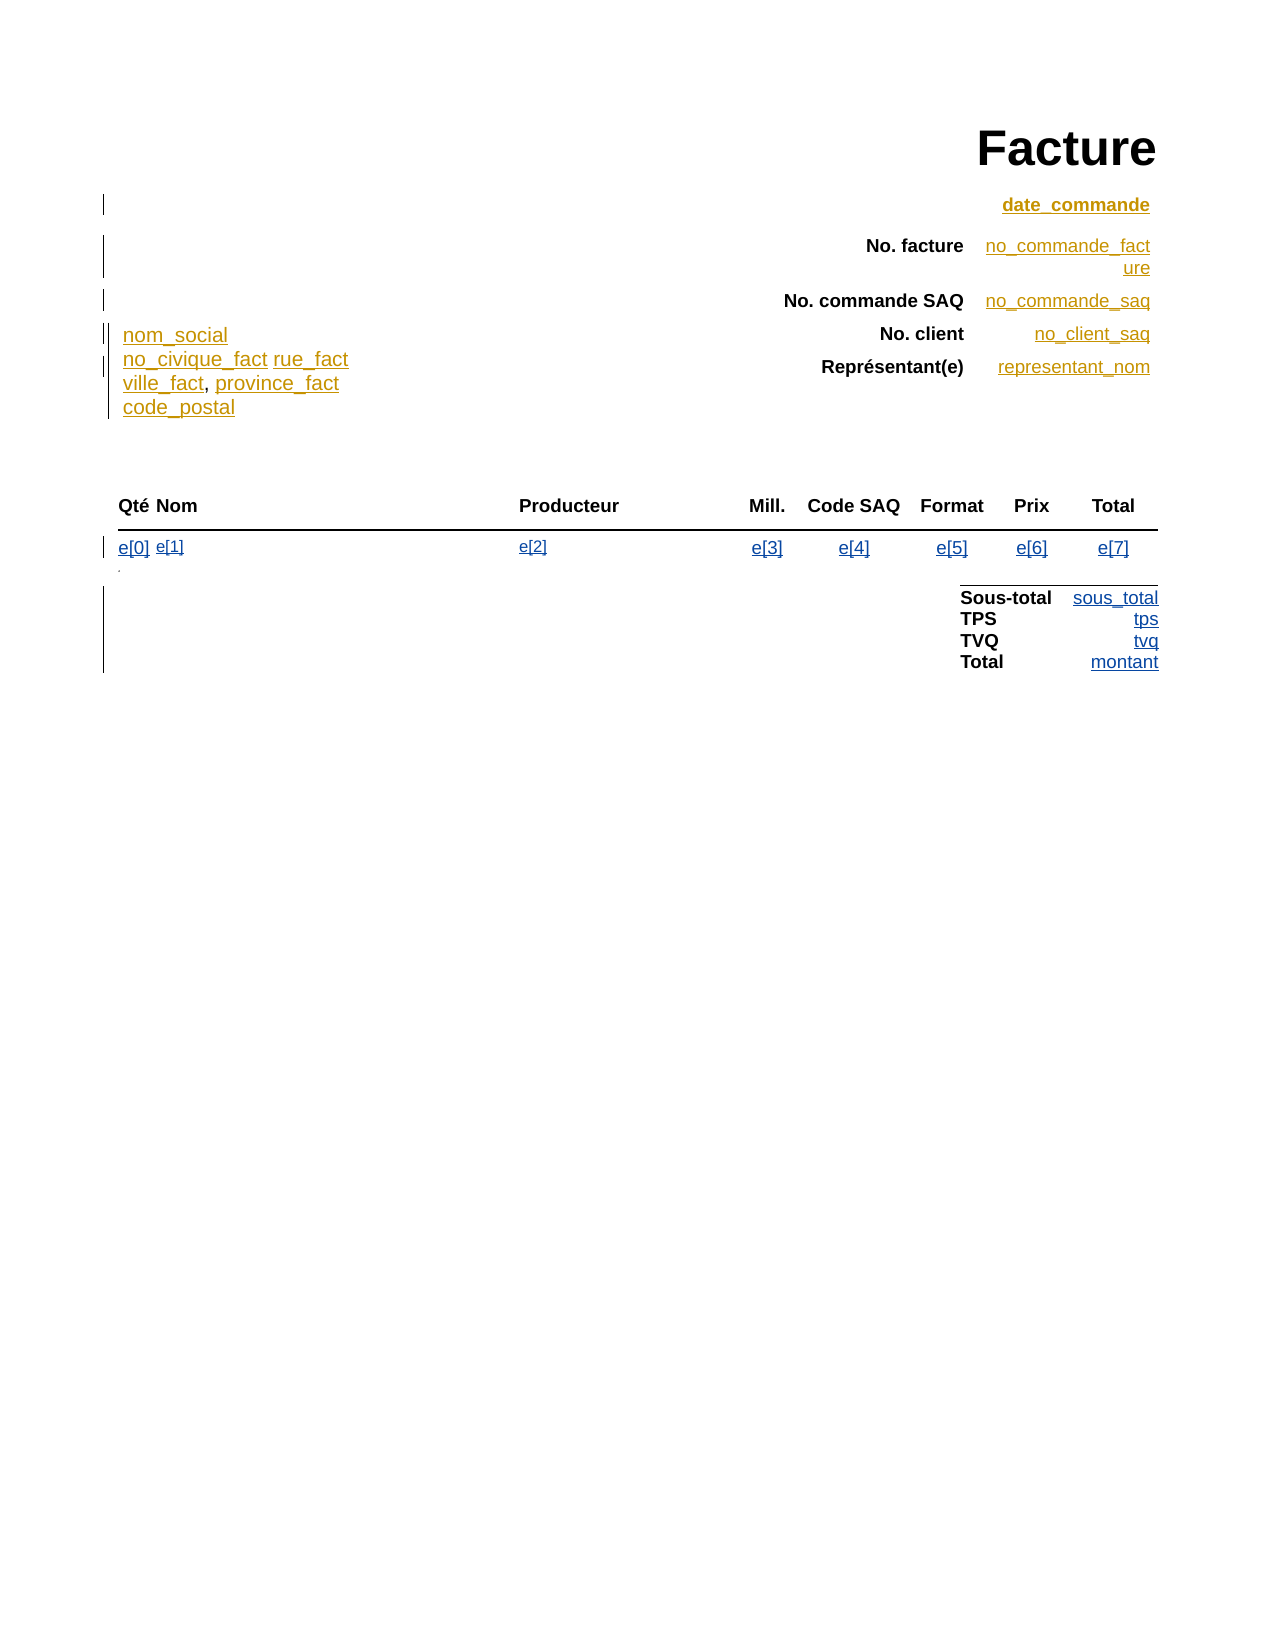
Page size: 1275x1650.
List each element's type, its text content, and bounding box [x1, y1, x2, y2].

table_header Producteur [519, 489, 736, 528]
table_cell e[4] [798, 531, 909, 568]
table_cell e[3] [736, 531, 798, 568]
table_cell e[1] [156, 531, 519, 568]
table_header Code SAQ [798, 489, 909, 528]
table_cell e[5] [909, 531, 994, 568]
table_header Format [909, 489, 994, 528]
table_cell TPS [960, 608, 1069, 629]
table_cell e[6] [994, 531, 1069, 568]
table_cell tvq [1069, 630, 1158, 651]
table_header Total [1069, 489, 1158, 528]
table_cell Total [960, 651, 1069, 673]
table_header Qté [118, 489, 156, 528]
table_cell e[2] [519, 531, 736, 568]
table_header Nom [156, 489, 519, 528]
table_header Prix [994, 489, 1069, 528]
table_header sous_total [1069, 586, 1158, 608]
table_header Mill. [736, 489, 798, 528]
text a [118, 568, 1157, 573]
table_cell TVQ [960, 630, 1069, 651]
table_cell tps [1069, 608, 1158, 629]
table_cell e[0] [118, 531, 156, 568]
table_cell e[7] [1069, 531, 1158, 568]
table_header Sous-total [960, 586, 1069, 608]
table_cell montant [1069, 651, 1158, 673]
